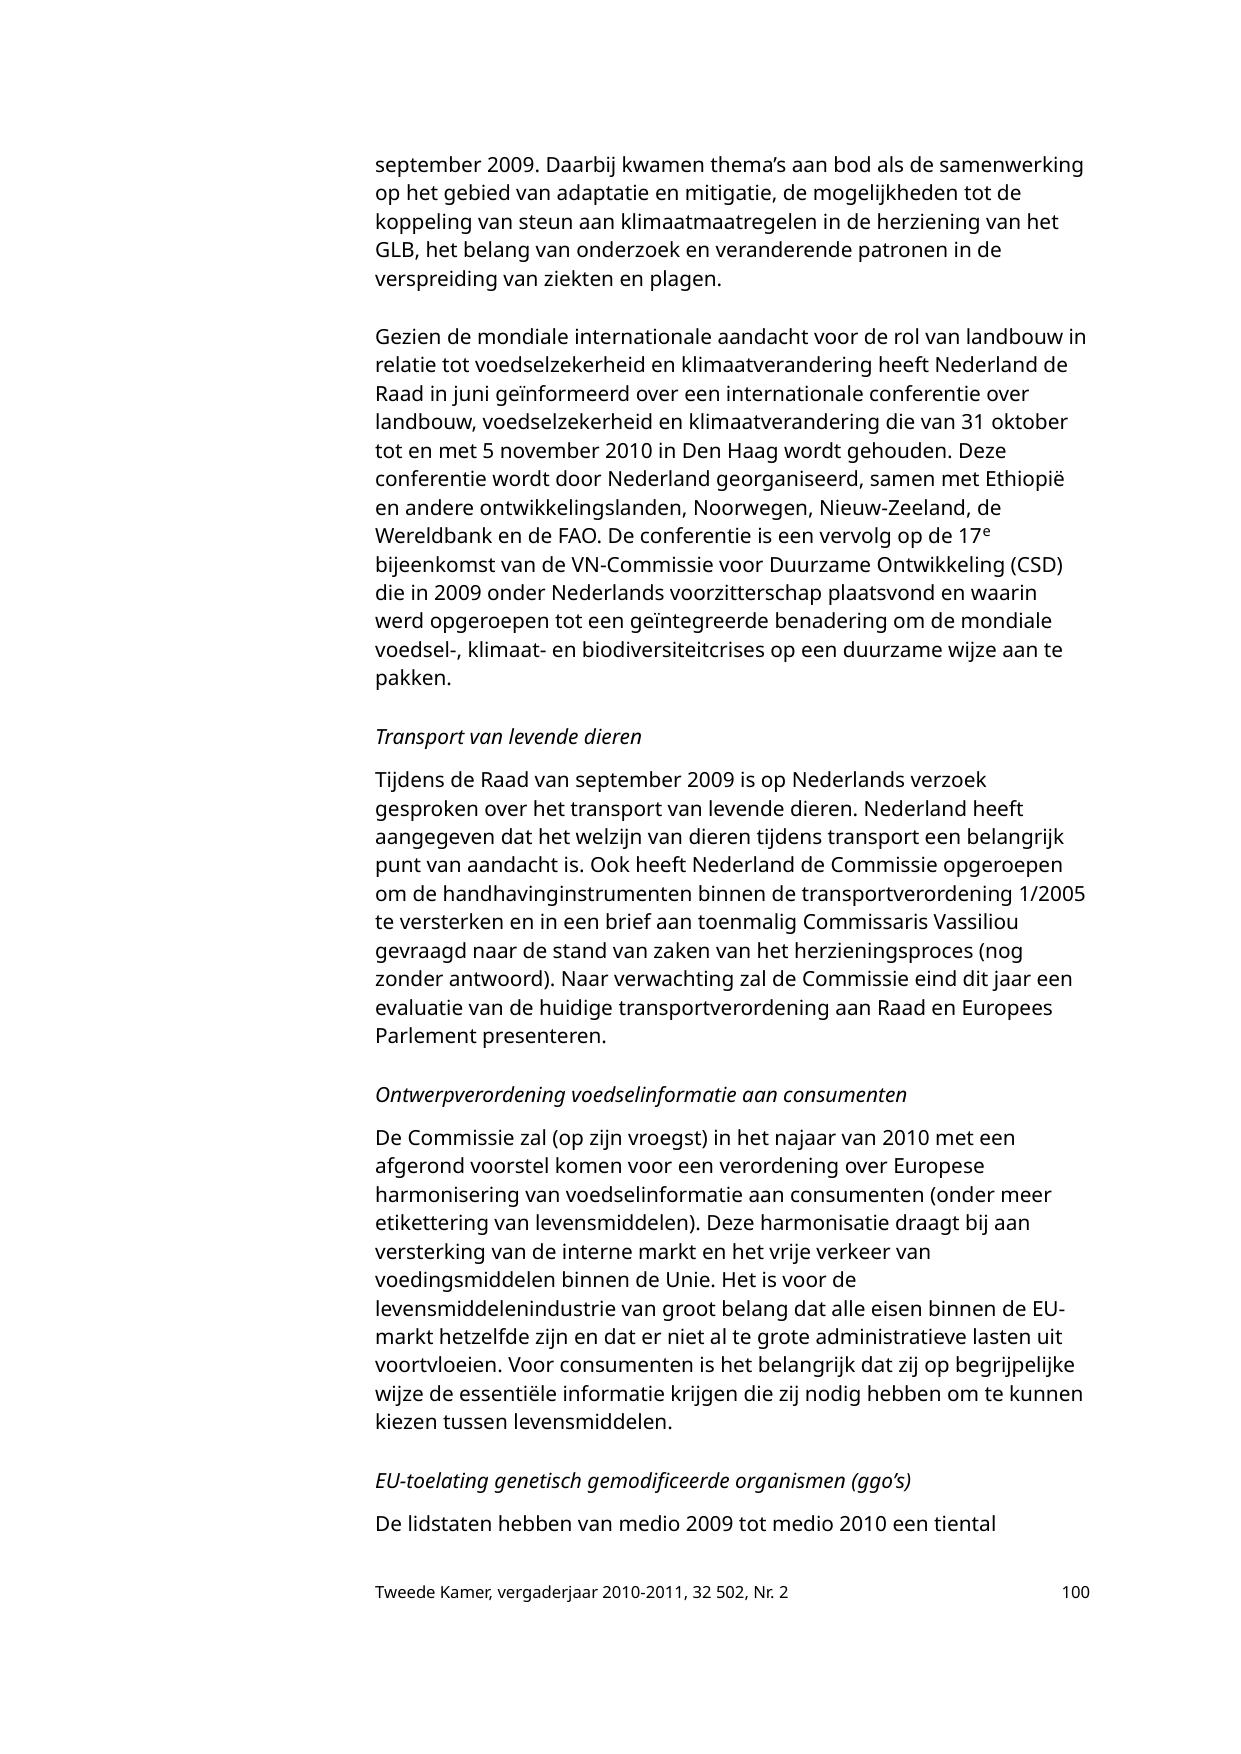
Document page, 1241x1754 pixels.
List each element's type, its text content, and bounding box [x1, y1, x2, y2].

text Tijdens de Raad van september 2009 is op Nederlands verzoek gesproken over het transport van levende dieren. Nederland heeft aangegeven dat het welzijn van dieren tijdens transport een belangrijk punt van aandacht is. Ook heeft Nederland de Commissie opgeroepen om de handhavinginstrumenten binnen de transportverordening 1/2005 te versterken en in een brief aan toenmalig Commissaris Vassiliou gevraagd naar de stand van zaken van het herzieningsproces (nog zonder antwoord). Naar verwachting zal de Commissie eind dit jaar een evaluatie van de huidige transportverordening aan Raad en Europees Parlement presenteren. [375, 765, 1090, 1050]
text De lidstaten hebben van medio 2009 tot medio 2010 een tiental [375, 1509, 1090, 1538]
text De Commissie zal (op zijn vroegst) in het najaar van 2010 met een afgerond voorstel komen voor een verordening over Europese harmonisering van voedselinformatie aan consumenten (onder meer etikettering van levensmiddelen). Deze harmonisatie draagt bij aan versterking van de interne markt en het vrije verkeer van voedingsmiddelen binnen de Unie. Het is voor de levensmiddelenindustrie van groot belang dat alle eisen binnen de EU-markt hetzelfde zijn en dat er niet al te grote administratieve lasten uit voortvloeien. Voor consumenten is het belangrijk dat zij op begrijpelijke wijze de essentiële informatie krijgen die zij nodig hebben om te kunnen kiezen tussen levensmiddelen. [375, 1123, 1090, 1436]
text Transport van levende dieren [375, 722, 1090, 750]
text september 2009. Daarbij kwamen thema’s aan bod als de samenwerking op het gebied van adaptatie en mitigatie, de mogelijkheden tot de koppeling van steun aan klimaatmaatregelen in de herziening van het GLB, het belang van onderzoek en veranderende patronen in de verspreiding van ziekten en plagen. [375, 150, 1090, 292]
text Gezien de mondiale internationale aandacht voor de rol van landbouw in relatie tot voedselzekerheid en klimaatverandering heeft Nederland de Raad in juni geïnformeerd over een internationale conferentie over landbouw, voedselzekerheid en klimaatverandering die van 31 oktober tot en met 5 november 2010 in Den Haag wordt gehouden. Deze conferentie wordt door Nederland georganiseerd, samen met Ethiopië en andere ontwikkelingslanden, Noorwegen, Nieuw-Zeeland, de Wereldbank en de FAO. De conferentie is een vervolg op de 17e bijeenkomst van de VN-Commissie voor Duurzame Ontwikkeling (CSD) die in 2009 onder Nederlands voorzitterschap plaatsvond en waarin werd opgeroepen tot een geïntegreerde benadering om de mondiale voedsel-, klimaat- en biodiversiteitcrises op een duurzame wijze aan te pakken. [375, 322, 1090, 692]
text EU-toelating genetisch gemodificeerde organismen (ggo’s) [375, 1466, 1090, 1494]
text Ontwerpverordening voedselinformatie aan consumenten [375, 1080, 1090, 1108]
